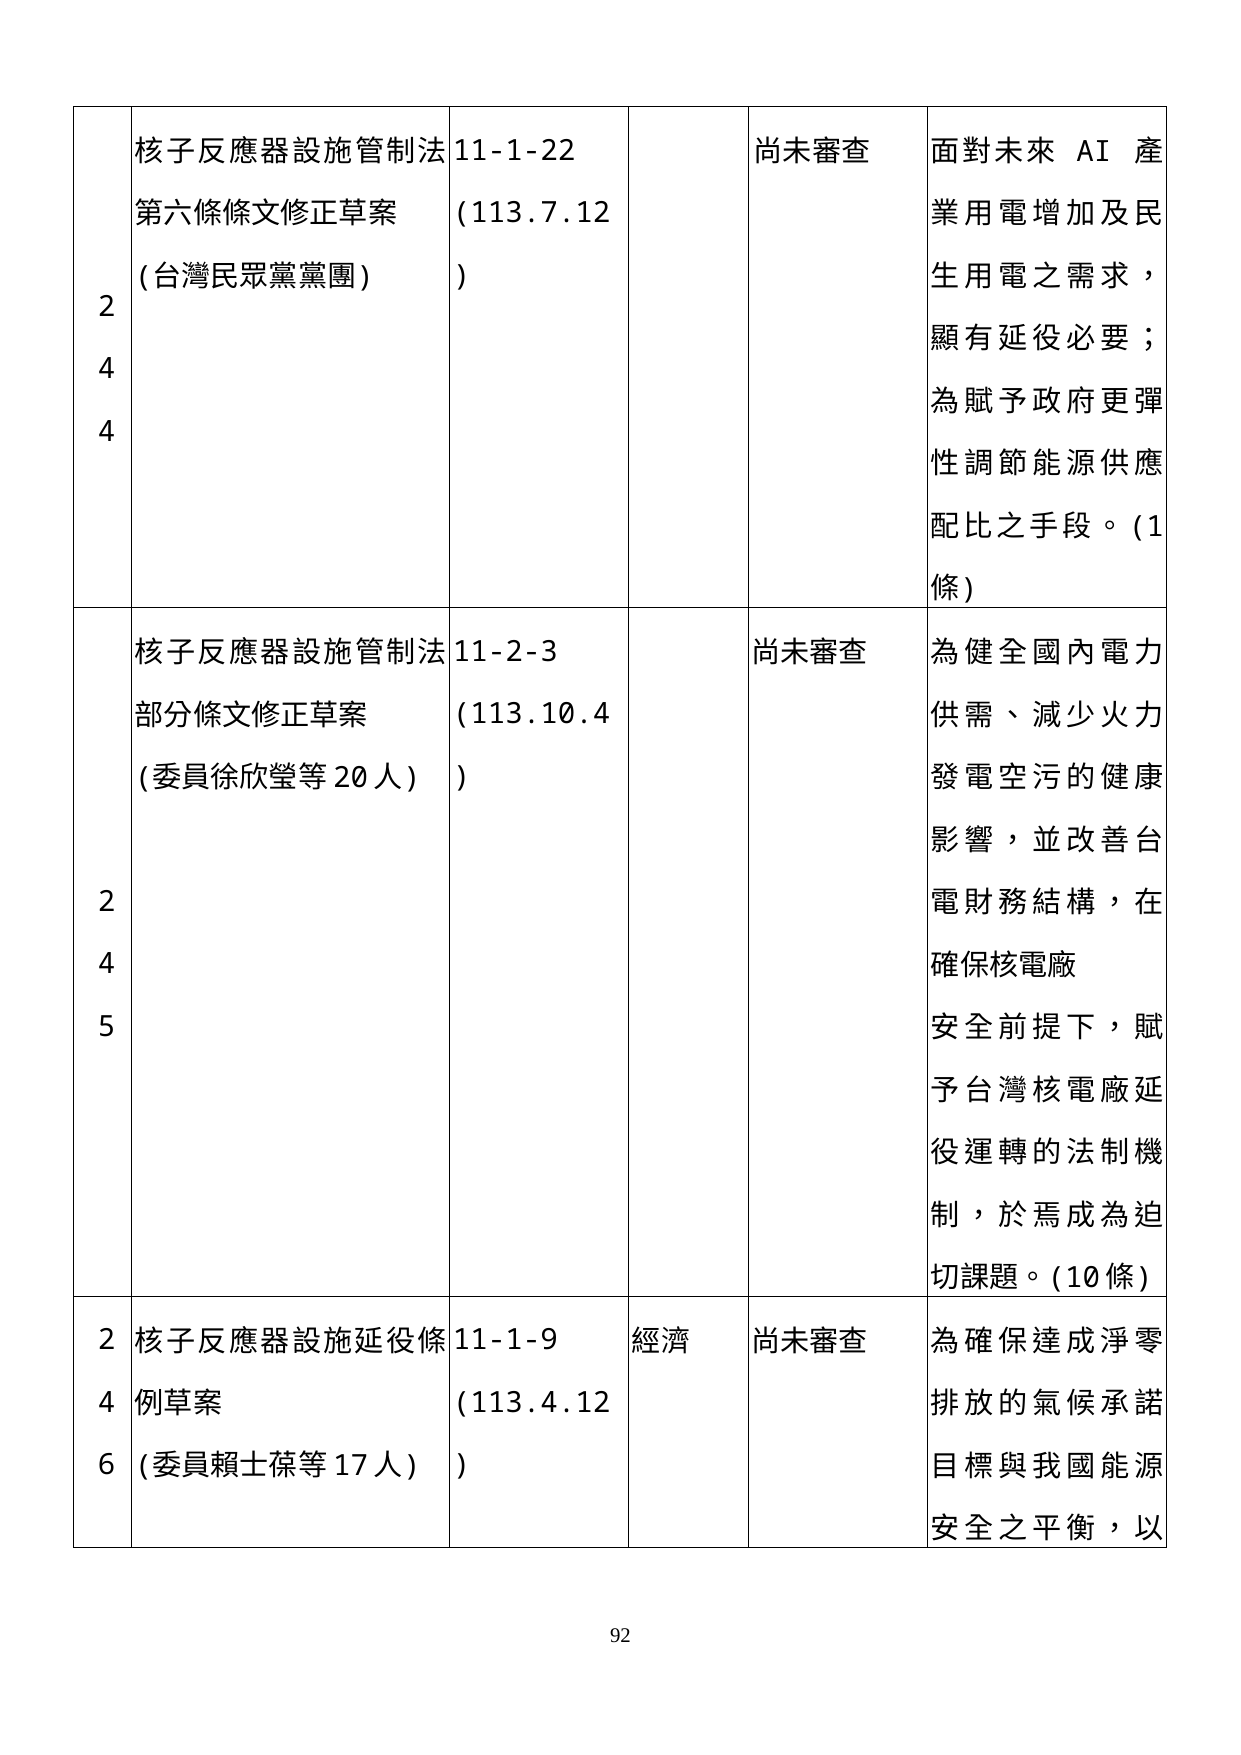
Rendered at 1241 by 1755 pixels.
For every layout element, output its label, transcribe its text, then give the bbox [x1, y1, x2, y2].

table_cell 11-2-3 (113.10.4) [450, 608, 628, 1296]
table_cell 為確保達成淨零排放的氣候承諾目標與我國能源安全之平衡，以 [928, 1297, 1166, 1547]
table_cell 11-1-22 (113.7.12) [450, 107, 628, 607]
table_cell [629, 107, 748, 607]
table_cell 核子反應器設施管制法第六條條文修正草案 (台灣民眾黨黨團) [132, 107, 449, 607]
table_cell [74, 608, 131, 1296]
table_cell 11-1-9 (113.4.12) [450, 1297, 628, 1547]
table_cell 核子反應器設施管制法部分條文修正草案 (委員徐欣瑩等20人) [132, 608, 449, 1296]
table_cell 尚未審查 [749, 107, 927, 607]
table_cell 面對未來 AI 產業用電增加及民生用電之需求，顯有延役必要；為賦予政府更彈性調節能源供應配比之手段。(1條) [928, 107, 1166, 607]
table_cell [629, 608, 748, 1296]
table_cell 尚未審查 [749, 608, 927, 1296]
table_cell 經濟 [629, 1297, 748, 1547]
table_cell 尚未審查 [749, 1297, 927, 1547]
table_cell [74, 107, 131, 607]
table_cell 為健全國內電力供需、減少火力發電空污的健康影響，並改善台電財務結構，在確保核電廠 安全前提下，賦予台灣核電廠延役運轉的法制機制，於焉成為迫切課題。(10條) [928, 608, 1166, 1296]
table_cell 核子反應器設施延役條例草案 (委員賴士葆等17人) [132, 1297, 449, 1547]
table_cell [74, 1297, 131, 1547]
